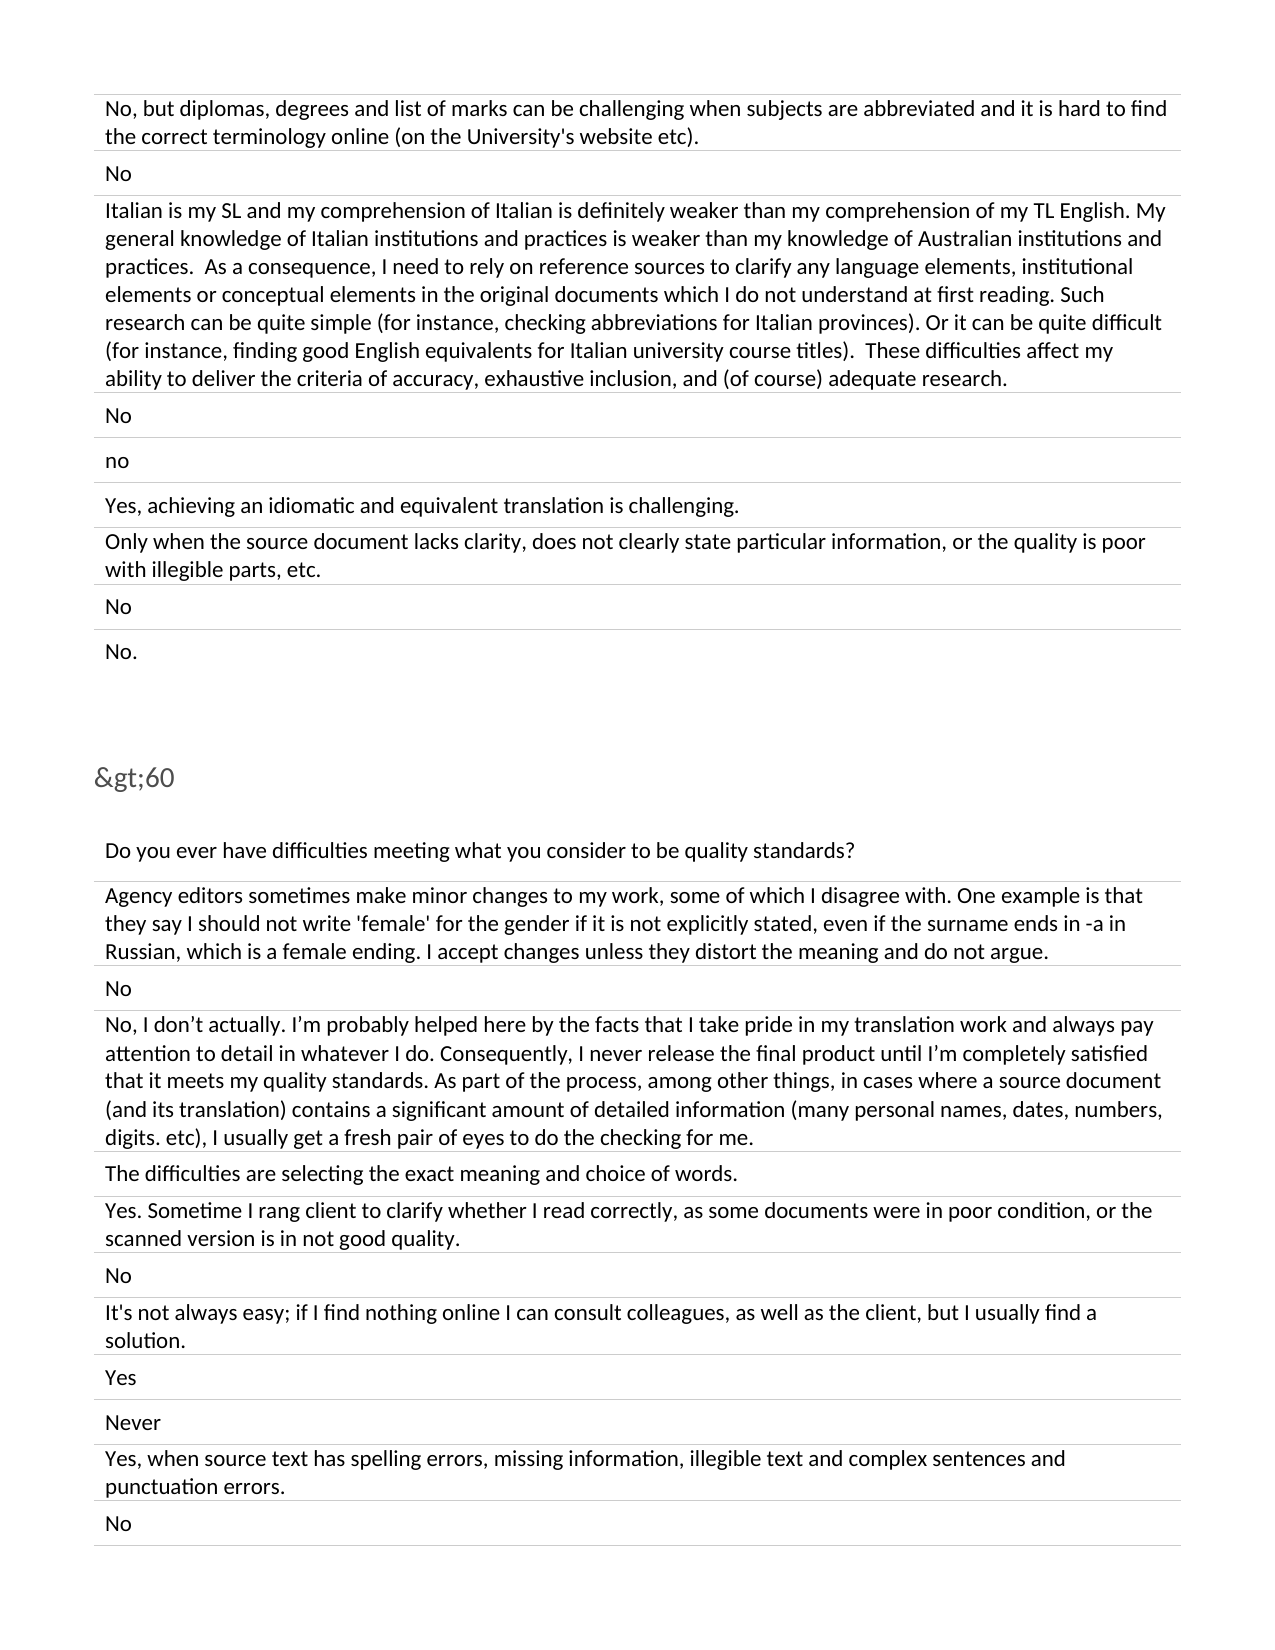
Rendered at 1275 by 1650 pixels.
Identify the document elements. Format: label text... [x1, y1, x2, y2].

table_cell No [94, 1253, 1181, 1297]
table_cell No, but diplomas, degrees and list of marks can be challenging when subjects are abbreviated and it is hard to find the correct terminology online (on the University's website etc). [94, 95, 1181, 150]
table_cell It's not always easy; if I find nothing online I can consult colleagues, as well as the client, but I usually find a solution. [94, 1298, 1181, 1354]
table_cell no [94, 438, 1181, 482]
table_cell No [94, 393, 1181, 437]
table_cell Yes, when source text has spelling errors, missing information, illegible text and complex sentences and punctuation errors. [94, 1445, 1181, 1500]
table_cell No, I don’t actually. I’m probably helped here by the facts that I take pride in my translation work and always pay attention to detail in whatever I do. Consequently, I never release the final product until I’m completely satisfied that it meets my quality standards. As part of the process, among other things, in cases where a source document (and its translation) contains a significant amount of detailed information (many personal names, dates, numbers, digits. etc), I usually get a fresh pair of eyes to do the checking for me. [94, 1011, 1181, 1151]
table_cell No [94, 1501, 1181, 1545]
table_cell No [94, 966, 1181, 1010]
table_cell Yes, achieving an idiomatic and equivalent translation is challenging. [94, 483, 1181, 527]
text &gt;60 [94, 759, 1181, 794]
table_cell Agency editors sometimes make minor changes to my work, some of which I disagree with. One example is that they say I should not write 'female' for the gender if it is not explicitly stated, even if the surname ends in -a in Russian, which is a female ending. I accept changes unless they distort the meaning and do not argue. [94, 882, 1181, 965]
table_cell The difficulties are selecting the exact meaning and choice of words. [94, 1152, 1181, 1196]
table_header Do you ever have difficulties meeting what you consider to be quality standards? [94, 821, 1181, 881]
table_cell Only when the source document lacks clarity, does not clearly state particular information, or the quality is poor with illegible parts, etc. [94, 528, 1181, 583]
table_cell Yes. Sometime I rang client to clarify whether I read correctly, as some documents were in poor condition, or the scanned version is in not good quality. [94, 1197, 1181, 1252]
table_cell Never [94, 1400, 1181, 1444]
table_cell No [94, 585, 1181, 628]
table_cell Yes [94, 1355, 1181, 1399]
table_cell No. [94, 630, 1181, 673]
table_cell No [94, 151, 1181, 195]
table_cell Italian is my SL and my comprehension of Italian is definitely weaker than my comprehension of my TL English. My general knowledge of Italian institutions and practices is weaker than my knowledge of Australian institutions and practices. As a consequence, I need to rely on reference sources to clarify any language elements, institutional elements or conceptual elements in the original documents which I do not understand at first reading. Such research can be quite simple (for instance, checking abbreviations for Italian provinces). Or it can be quite difficult (for instance, finding good English equivalents for Italian university course titles). These difficulties affect my ability to deliver the criteria of accuracy, exhaustive inclusion, and (of course) adequate research. [94, 196, 1181, 392]
